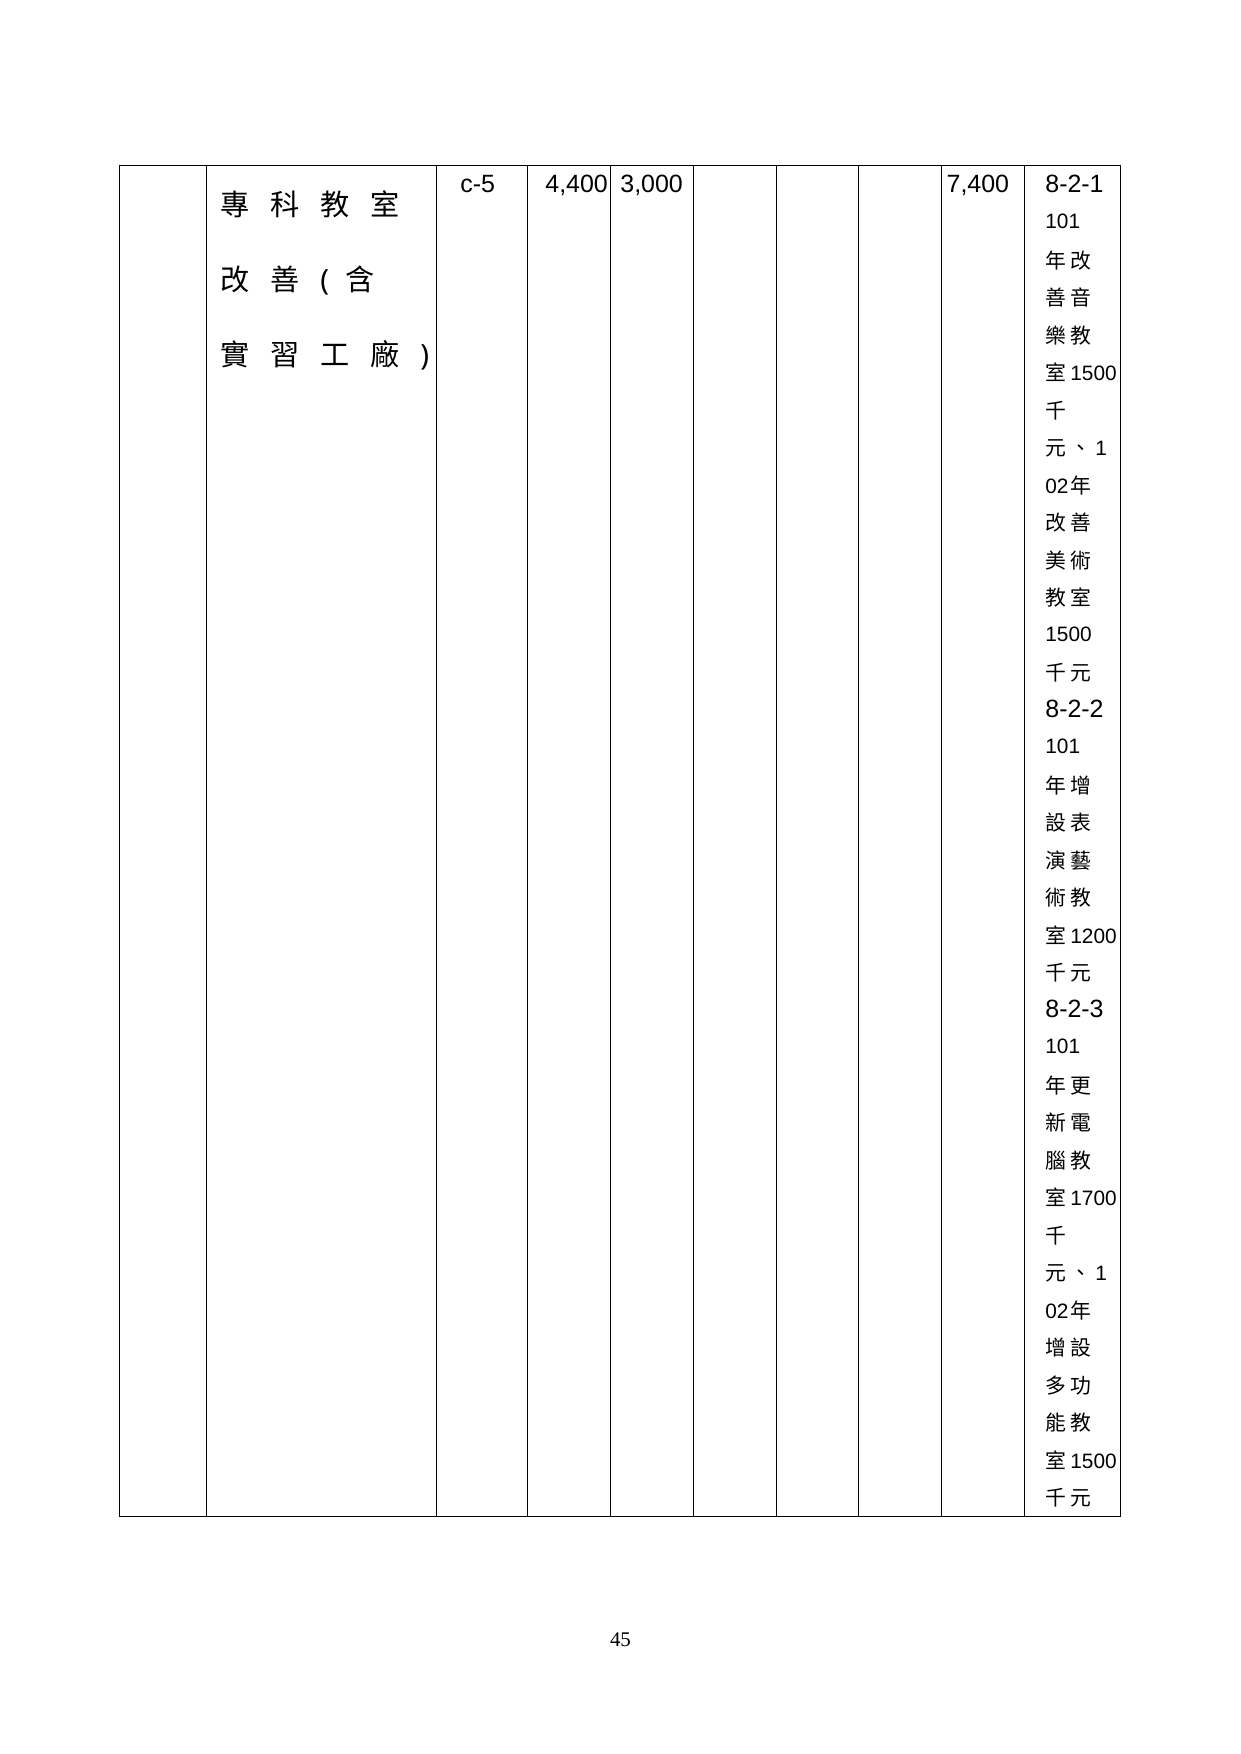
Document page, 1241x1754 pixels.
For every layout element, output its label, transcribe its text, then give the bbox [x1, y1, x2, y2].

table_cell [777, 166, 858, 1516]
table_cell 4,400 [528, 166, 610, 1516]
table_cell 7,400 [942, 166, 1024, 1516]
table_cell 3,000 [611, 166, 693, 1516]
table_cell c-5 [437, 166, 527, 1516]
table_cell [859, 166, 941, 1516]
table_cell [694, 166, 776, 1516]
table_cell [120, 166, 206, 1516]
table_cell 專科教室改善(含實習工廠) [207, 166, 436, 1516]
table_cell 8-2-1 101年改善音樂教室1500千元、102年改善美術教室1500千元 8-2-2 101年增設表演藝術教室1200千元 8-2-3 101年更新電腦教室1700千元、102年增設多功能教室1500千元 [1025, 166, 1120, 1516]
